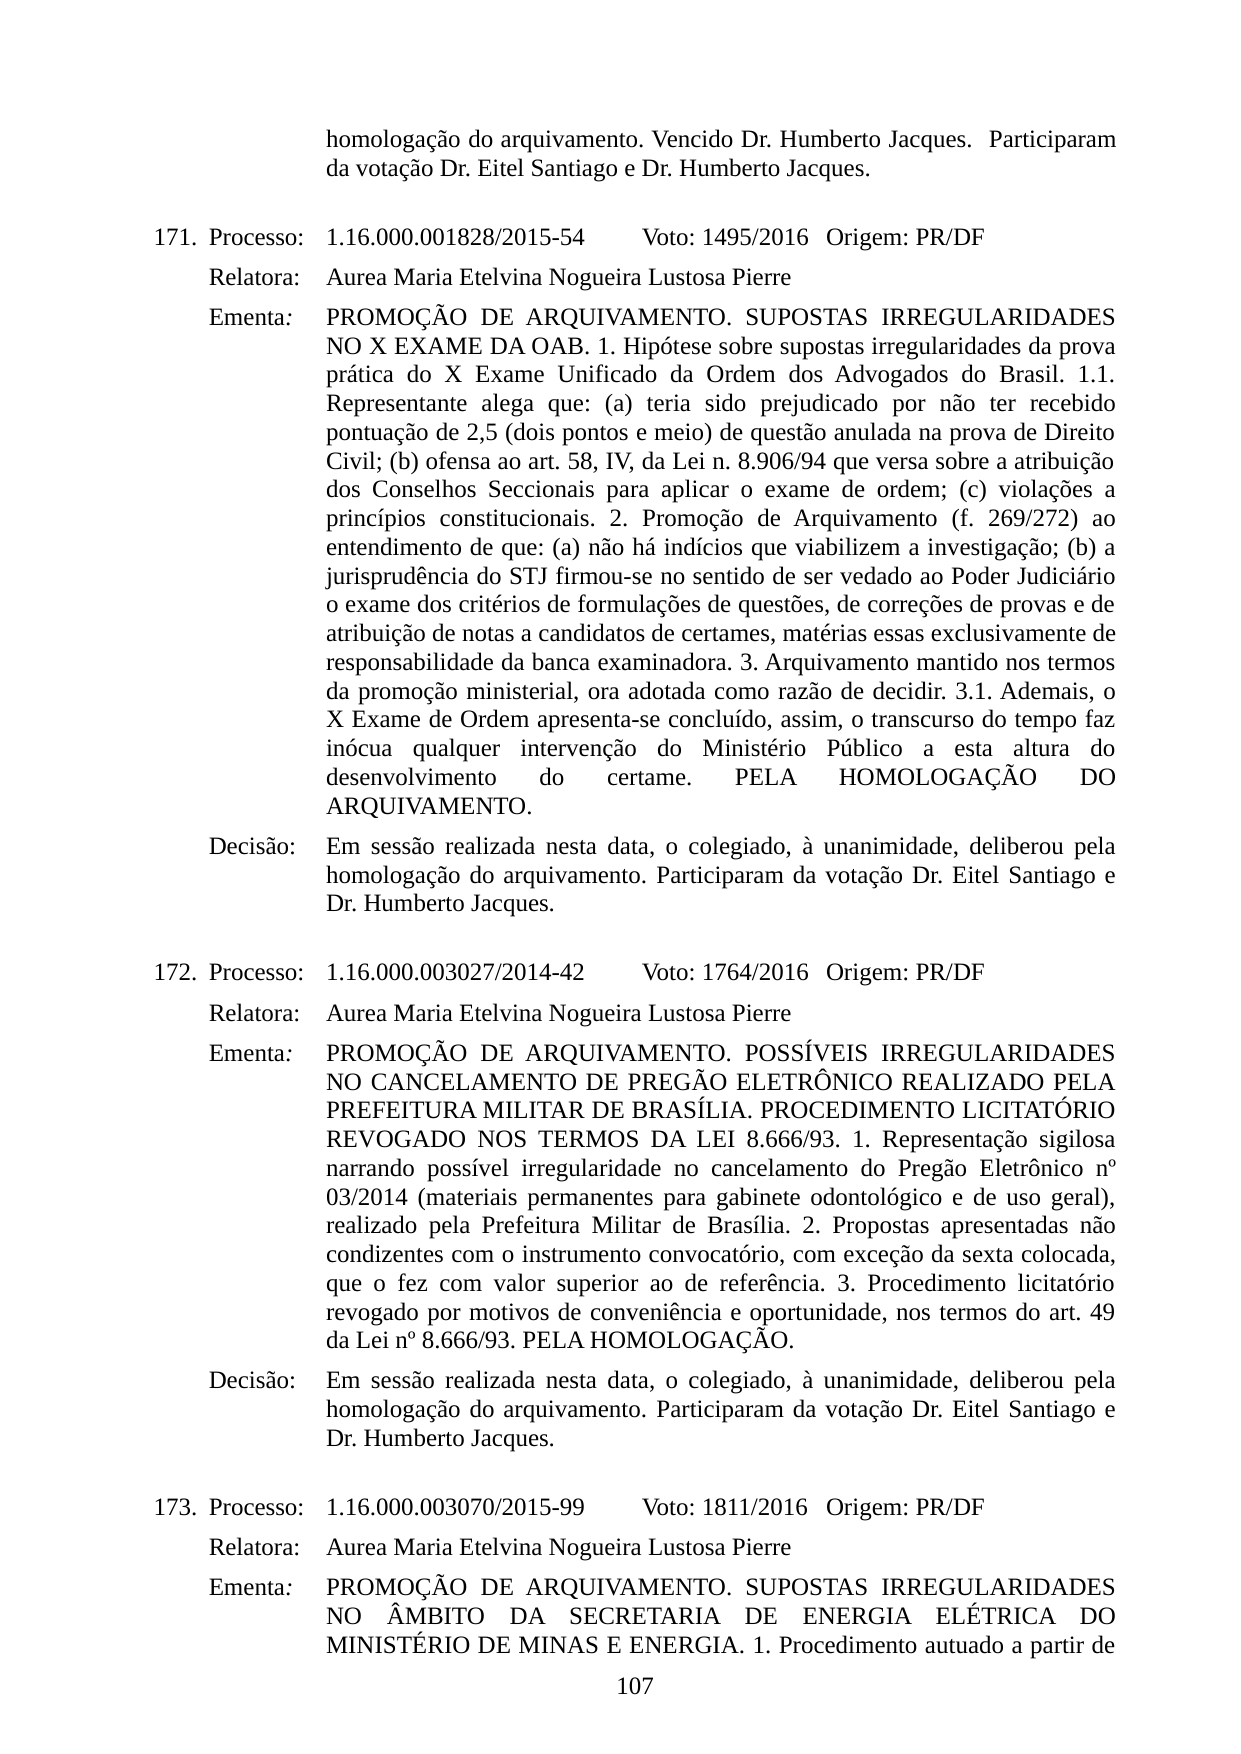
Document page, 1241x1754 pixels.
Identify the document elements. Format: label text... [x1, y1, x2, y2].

table_header Voto: 1495/2016 [636, 216, 820, 256]
table_header 173. [148, 1486, 203, 1526]
table_cell [148, 118, 203, 187]
table_cell [148, 1032, 203, 1360]
table_header Voto: 1764/2016 [636, 952, 820, 992]
table_cell Relatora: [203, 256, 320, 296]
table_cell Aurea Maria Etelvina Nogueira Lustosa Pierre [320, 256, 1122, 296]
table_header 171. [148, 216, 203, 256]
table_cell Relatora: [203, 1526, 320, 1567]
table_header Processo: [203, 952, 320, 992]
table_cell Ementa: [203, 296, 320, 825]
table_cell [148, 296, 203, 825]
table_header 1.16.000.003027/2014-42 [320, 952, 636, 992]
table_cell Aurea Maria Etelvina Nogueira Lustosa Pierre [320, 1526, 1122, 1567]
table_cell [148, 1526, 203, 1567]
table_cell Relatora: [203, 992, 320, 1032]
table_cell [203, 118, 320, 187]
table_header Processo: [203, 216, 320, 256]
table_header Origem: PR/DF [820, 952, 1122, 992]
table_cell Decisão: [203, 825, 320, 923]
table_header Voto: 1811/2016 [636, 1486, 820, 1526]
table_cell Em sessão realizada nesta data, o colegiado, à unanimidade, deliberou pela homologação do arquivamento. Participaram da votação Dr. Eitel Santiago e Dr. Humberto Jacques. [320, 825, 1122, 923]
table_cell Ementa: [203, 1032, 320, 1360]
table_header 1.16.000.001828/2015-54 [320, 216, 636, 256]
table_header 172. [148, 952, 203, 992]
table_cell homologação do arquivamento. Vencido Dr. Humberto Jacques. Participaram da votação Dr. Eitel Santiago e Dr. Humberto Jacques. [320, 118, 1122, 187]
table_cell PROMOÇÃO DE ARQUIVAMENTO. POSSÍVEIS IRREGULARIDADES NO CANCELAMENTO DE PREGÃO ELETRÔNICO REALIZADO PELA PREFEITURA MILITAR DE BRASÍLIA. PROCEDIMENTO LICITATÓRIO REVOGADO NOS TERMOS DA LEI 8.666/93. 1. Representação sigilosa narrando possível irregularidade no cancelamento do Pregão Eletrônico nº 03/2014 (materiais permanentes para gabinete odontológico e de uso geral), realizado pela Prefeitura Militar de Brasília. 2. Propostas apresentadas não condizentes com o instrumento convocatório, com exceção da sexta colocada, que o fez com valor superior ao de referência. 3. Procedimento licitatório revogado por motivos de conveniência e oportunidade, nos termos do art. 49 da Lei nº 8.666/93. PELA HOMOLOGAÇÃO. [320, 1032, 1122, 1360]
table_cell PROMOÇÃO DE ARQUIVAMENTO. SUPOSTAS IRREGULARIDADES NO ÂMBITO DA SECRETARIA DE ENERGIA ELÉTRICA DO MINISTÉRIO DE MINAS E ENERGIA. 1. Procedimento autuado a partir de [320, 1567, 1122, 1664]
table_cell [148, 825, 203, 923]
table_cell [148, 256, 203, 296]
table_cell [148, 992, 203, 1032]
table_header Origem: PR/DF [820, 216, 1122, 256]
table_cell [148, 1360, 203, 1457]
table_header Origem: PR/DF [820, 1486, 1122, 1526]
table_cell Ementa: [203, 1567, 320, 1664]
table_cell Aurea Maria Etelvina Nogueira Lustosa Pierre [320, 992, 1122, 1032]
table_cell Decisão: [203, 1360, 320, 1457]
table_cell PROMOÇÃO DE ARQUIVAMENTO. SUPOSTAS IRREGULARIDADES NO X EXAME DA OAB. 1. Hipótese sobre supostas irregularidades da prova prática do X Exame Unificado da Ordem dos Advogados do Brasil. 1.1. Representante alega que: (a) teria sido prejudicado por não ter recebido pontuação de 2,5 (dois pontos e meio) de questão anulada na prova de Direito Civil; (b) ofensa ao art. 58, IV, da Lei n. 8.906/94 que versa sobre a atribuição dos Conselhos Seccionais para aplicar o exame de ordem; (c) violações a princípios constitucionais. 2. Promoção de Arquivamento (f. 269/272) ao entendimento de que: (a) não há indícios que viabilizem a investigação; (b) a jurisprudência do STJ firmou-se no sentido de ser vedado ao Poder Judiciário o exame dos critérios de formulações de questões, de correções de provas e de atribuição de notas a candidatos de certames, matérias essas exclusivamente de responsabilidade da banca examinadora. 3. Arquivamento mantido nos termos da promoção ministerial, ora adotada como razão de decidir. 3.1. Ademais, o X Exame de Ordem apresenta-se concluído, assim, o transcurso do tempo faz inócua qualquer intervenção do Ministério Público a esta altura do desenvolvimento do certame. PELA HOMOLOGAÇÃO DO ARQUIVAMENTO. [320, 296, 1122, 825]
table_header 1.16.000.003070/2015-99 [320, 1486, 636, 1526]
table_header Processo: [203, 1486, 320, 1526]
table_cell [148, 1567, 203, 1664]
table_cell Em sessão realizada nesta data, o colegiado, à unanimidade, deliberou pela homologação do arquivamento. Participaram da votação Dr. Eitel Santiago e Dr. Humberto Jacques. [320, 1360, 1122, 1457]
